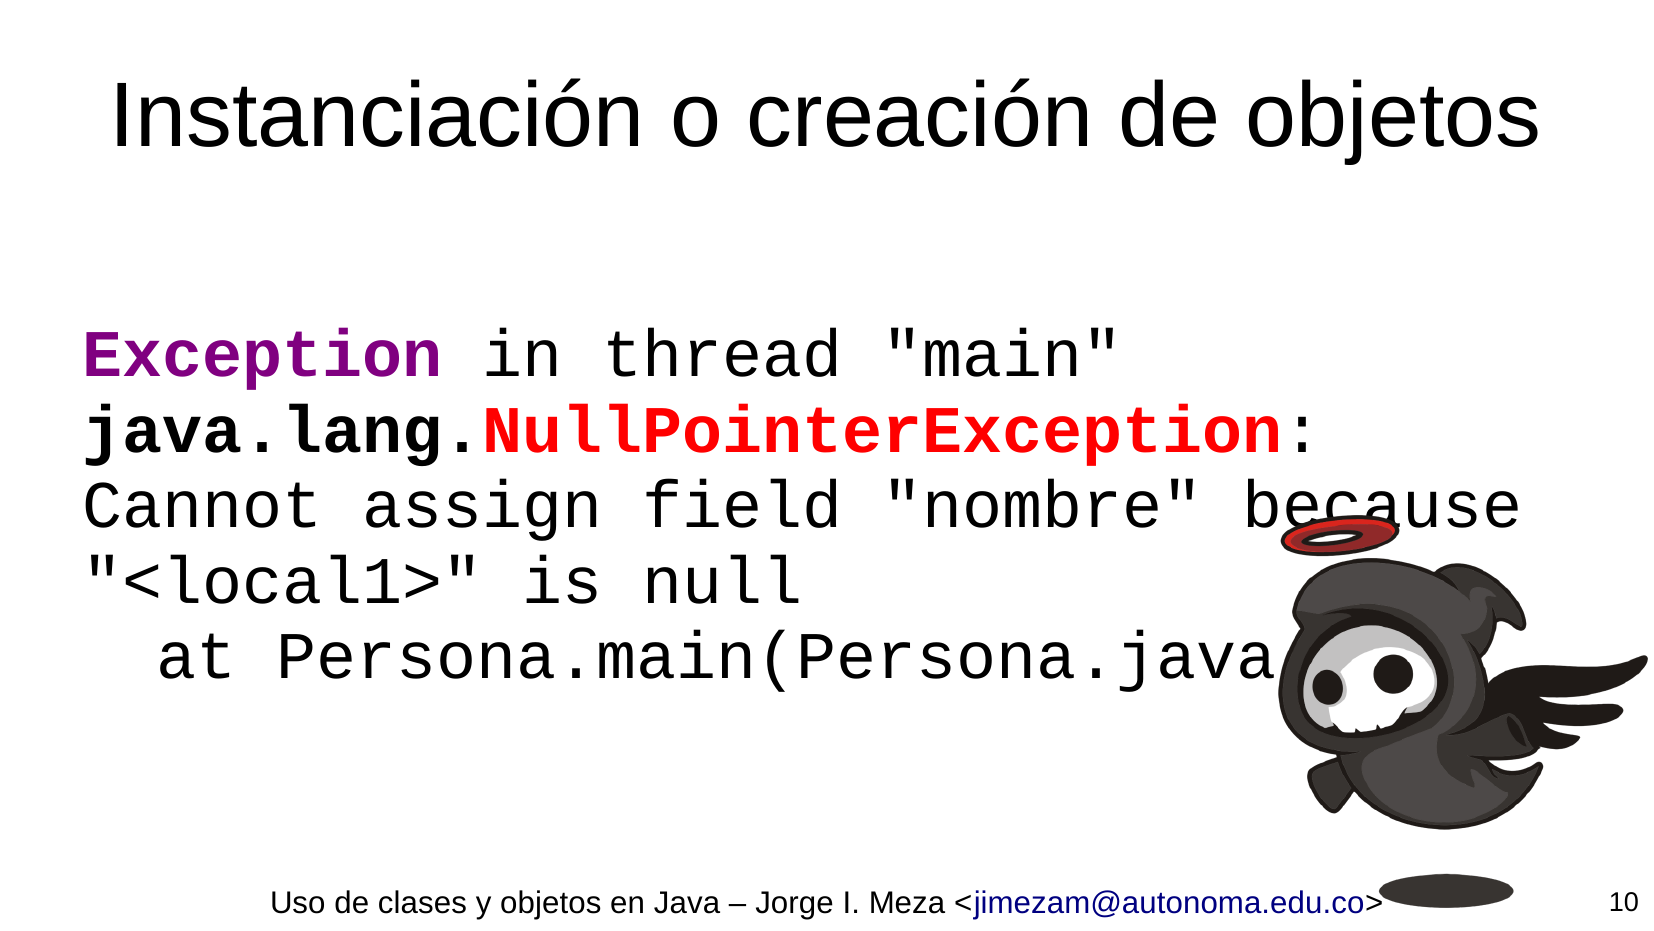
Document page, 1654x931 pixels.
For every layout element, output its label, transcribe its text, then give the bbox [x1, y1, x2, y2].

subtitle Exception in thread "main" java.lang.NullPointerException: Cannot assign field "nombre" because "<local1>" is null at Persona.main(Persona.java:6) [82, 217, 1571, 879]
title Instanciación o creación de objetos [82, 37, 1571, 193]
picture [1278, 514, 1648, 908]
